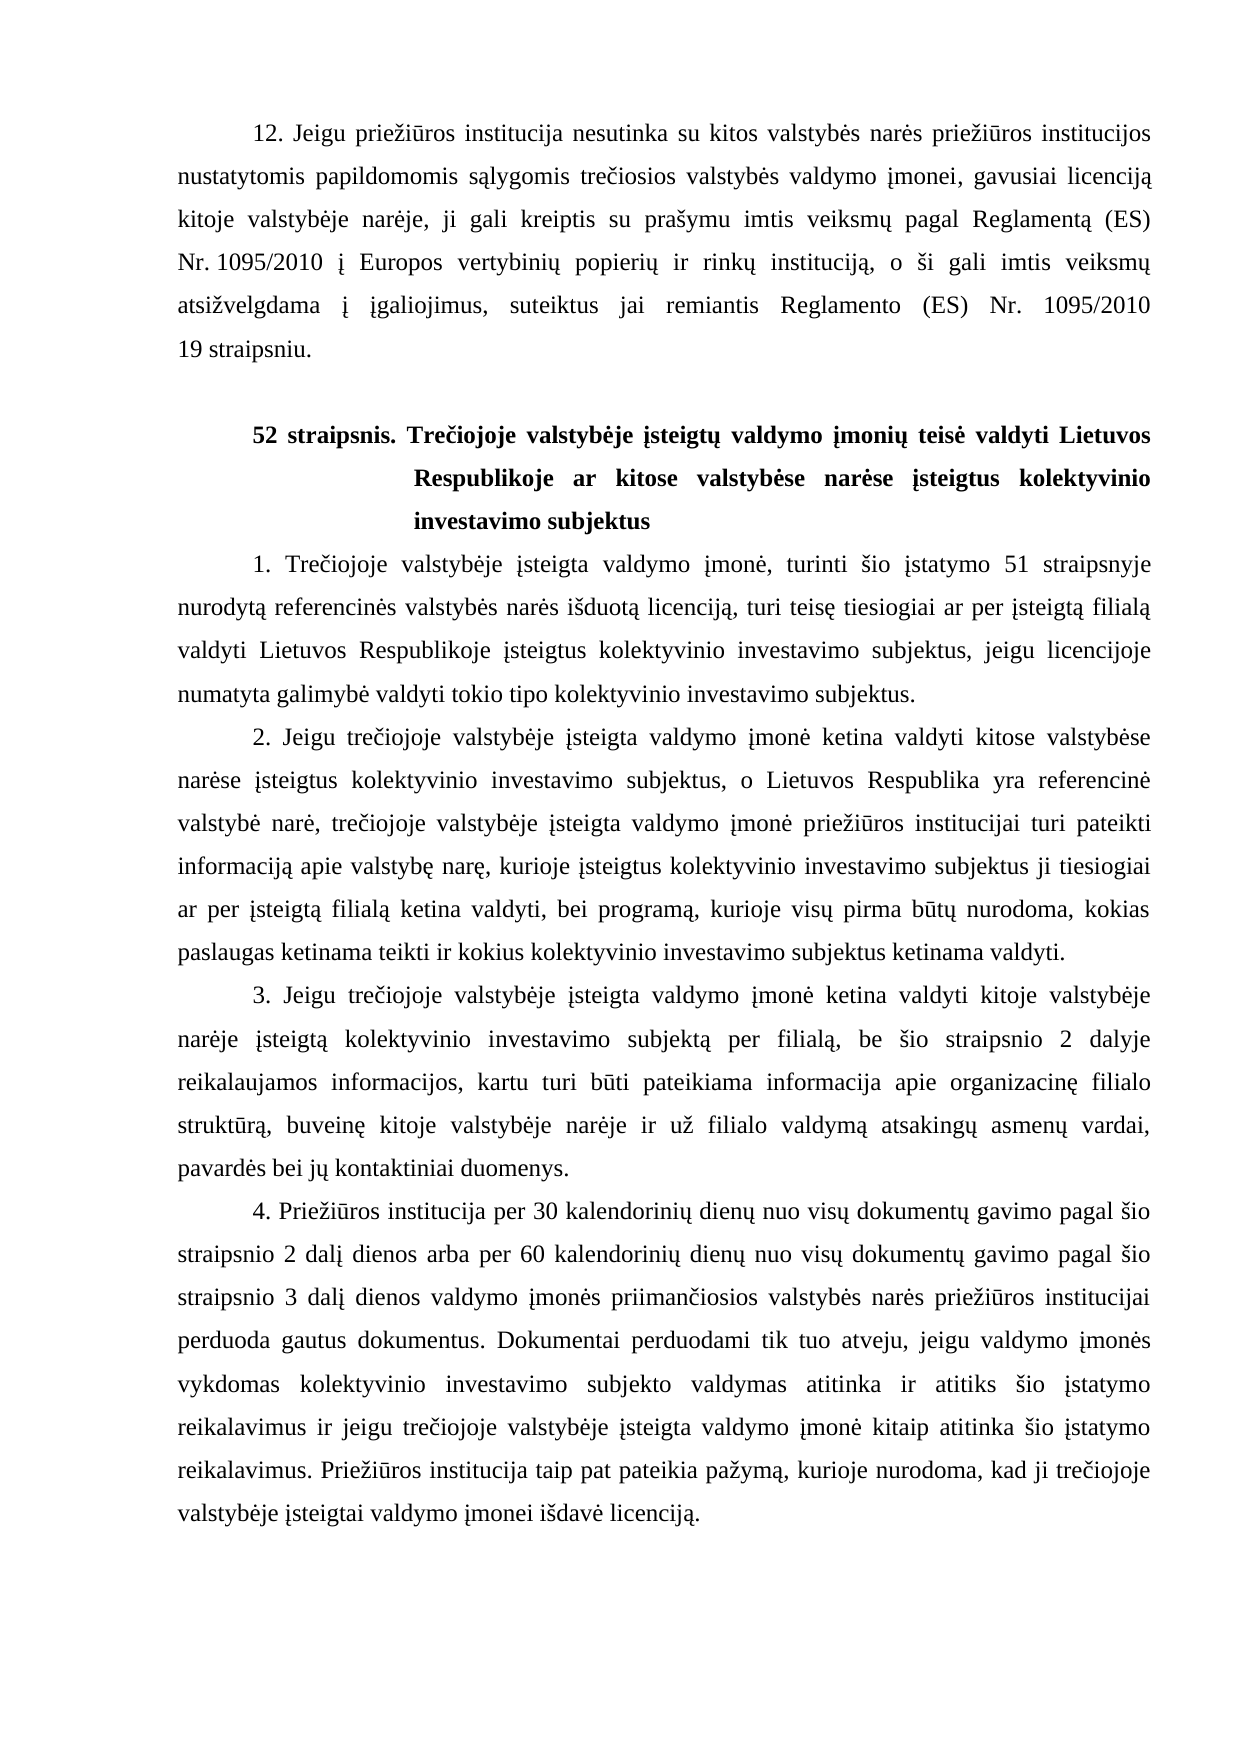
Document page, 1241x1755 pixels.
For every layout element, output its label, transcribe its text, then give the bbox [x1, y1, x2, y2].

text 3. Jeigu trečiojoje valstybėje įsteigta valdymo įmonė ketina valdyti kitoje valstybėje narėje įsteigtą kolektyvinio investavimo subjektą per filialą, be šio straipsnio 2 dalyje reikalaujamos informacijos, kartu turi būti pateikiama informacija apie organizacinę filialo struktūrą, buveinę kitoje valstybėje narėje ir už filialo valdymą atsakingų asmenų vardai, pavardės bei jų kontaktiniai duomenys. [177, 981, 1152, 1182]
text 1. Trečiojoje valstybėje įsteigta valdymo įmonė, turinti šio įstatymo 51 straipsnyje nurodytą referencinės valstybės narės išduotą licenciją, turi teisę tiesiogiai ar per įsteigtą filialą valdyti Lietuvos Respublikoje įsteigtus kolektyvinio investavimo subjektus, jeigu licencijoje numatyta galimybė valdyti tokio tipo kolektyvinio investavimo subjektus. [177, 549, 1152, 707]
text 2. Jeigu trečiojoje valstybėje įsteigta valdymo įmonė ketina valdyti kitose valstybėse narėse įsteigtus kolektyvinio investavimo subjektus, o Lietuvos Respublika yra referencinė valstybė narė, trečiojoje valstybėje įsteigta valdymo įmonė priežiūros institucijai turi pateikti informaciją apie valstybę narę, kurioje įsteigtus kolektyvinio investavimo subjektus ji tiesiogiai ar per įsteigtą filialą ketina valdyti, bei programą, kurioje visų pirma būtų nurodoma, kokias paslaugas ketinama teikti ir kokius kolektyvinio investavimo subjektus ketinama valdyti. [177, 722, 1152, 966]
text 4. Priežiūros institucija per 30 kalendorinių dienų nuo visų dokumentų gavimo pagal šio straipsnio 2 dalį dienos arba per 60 kalendorinių dienų nuo visų dokumentų gavimo pagal šio straipsnio 3 dalį dienos valdymo įmonės priimančiosios valstybės narės priežiūros institucijai perduoda gautus dokumentus. Dokumentai perduodami tik tuo atveju, jeigu valdymo įmonės vykdomas kolektyvinio investavimo subjekto valdymas atitinka ir atitiks šio įstatymo reikalavimus ir jeigu trečiojoje valstybėje įsteigta valdymo įmonė kitaip atitinka šio įstatymo reikalavimus. Priežiūros institucija taip pat pateikia pažymą, kurioje nurodoma, kad ji trečiojoje valstybėje įsteigtai valdymo įmonei išdavė licenciją. [177, 1196, 1152, 1527]
text 12. Jeigu priežiūros institucija nesutinka su kitos valstybės narės priežiūros institucijos nustatytomis papildomomis sąlygomis trečiosios valstybės valdymo įmonei, gavusiai licenciją kitoje valstybėje narėje, ji gali kreiptis su prašymu imtis veiksmų pagal Reglamentą (ES) Nr. 1095/2010 į Europos vertybinių popierių ir rinkų instituciją, o ši gali imtis veiksmų atsižvelgdama į įgaliojimus, suteiktus jai remiantis Reglamento (ES) Nr. 1095/2010 19 straipsniu. [177, 118, 1152, 362]
text 52 straipsnis. Trečiojoje valstybėje įsteigtų valdymo įmonių teisė valdyti Lietuvos Respublikoje ar kitose valstybėse narėse įsteigtus kolektyvinio investavimo subjektus [252, 420, 1152, 535]
